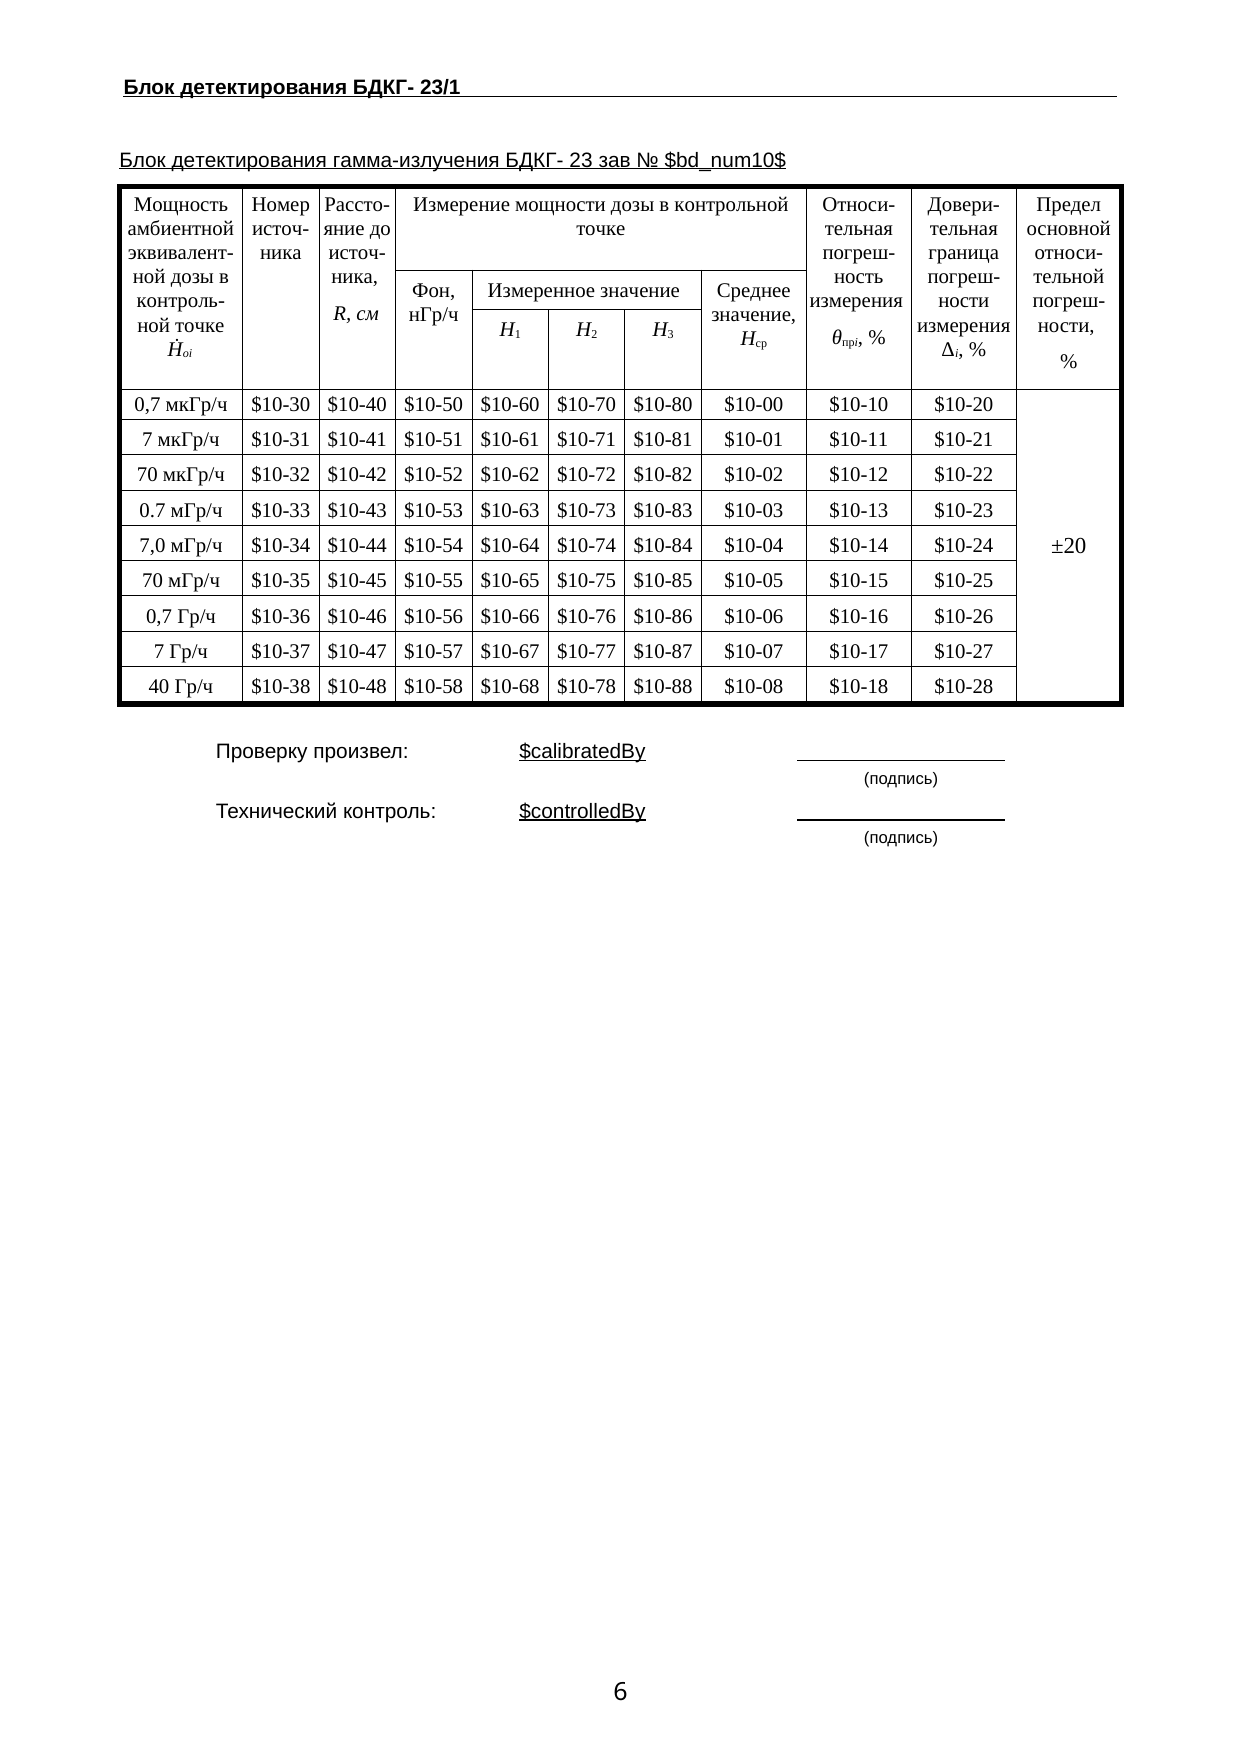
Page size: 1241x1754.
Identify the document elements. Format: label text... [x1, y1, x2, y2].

table_cell $10-11 [807, 420, 911, 454]
table_cell $10-73 [549, 491, 624, 525]
table_cell $10-52 [396, 455, 472, 489]
table_cell 0,7 Гр/ч [122, 596, 242, 631]
table_cell $10-07 [702, 632, 806, 666]
table_cell $10-20 [912, 390, 1016, 419]
table_cell Фон, нГр/ч [396, 271, 472, 389]
table_cell 7 мкГр/ч [122, 420, 242, 454]
table_cell $10-63 [473, 491, 548, 525]
table_cell $10-35 [243, 561, 319, 595]
table_cell [210, 769, 513, 793]
table_cell $10-87 [625, 632, 701, 666]
table_cell $10-58 [396, 667, 472, 701]
table_cell $10-01 [702, 420, 806, 454]
table_cell $10-25 [912, 561, 1016, 595]
table_cell H3 [625, 310, 701, 389]
table_cell Относи-тельная погреш-ность измерения θпрi, % [807, 189, 911, 389]
table_cell $10-88 [625, 667, 701, 701]
table_cell Измеренное значение [473, 271, 701, 309]
table_cell $10-78 [549, 667, 624, 701]
table_cell $10-74 [549, 526, 624, 560]
table_cell $10-83 [625, 491, 701, 525]
table_cell $10-37 [243, 632, 319, 666]
table_cell $10-12 [807, 455, 911, 489]
table_cell $10-27 [912, 632, 1016, 666]
table_cell $10-85 [625, 561, 701, 595]
table_cell $10-81 [625, 420, 701, 454]
table_cell $10-42 [320, 455, 395, 489]
table_cell 40 Гр/ч [122, 667, 242, 701]
table_cell Предел основной относи-тельной погреш-ности, % [1017, 189, 1119, 389]
table_cell [514, 769, 771, 793]
table_cell $10-05 [702, 561, 806, 595]
table_cell $10-13 [807, 491, 911, 525]
table_cell $10-32 [243, 455, 319, 489]
table_cell $10-86 [625, 596, 701, 631]
table_cell H1 [473, 310, 548, 389]
table_cell $10-71 [549, 420, 624, 454]
table_cell $10-53 [396, 491, 472, 525]
table_cell ±20 [1017, 390, 1119, 701]
table_cell Измерение мощности дозы в контрольной точке [396, 189, 806, 269]
table_cell $10-03 [702, 491, 806, 525]
table_cell $10-23 [912, 491, 1016, 525]
table_cell $10-80 [625, 390, 701, 419]
table_cell $10-67 [473, 632, 548, 666]
table_cell 7 Гр/ч [122, 632, 242, 666]
table_cell $10-62 [473, 455, 548, 489]
table_cell Среднее значение, Hср [702, 271, 806, 389]
table_cell $10-17 [807, 632, 911, 666]
table_cell $10-51 [396, 420, 472, 454]
table_cell $10-06 [702, 596, 806, 631]
table_cell $10-28 [912, 667, 1016, 701]
table_cell $10-31 [243, 420, 319, 454]
table_cell $10-57 [396, 632, 472, 666]
table_cell [210, 828, 513, 852]
table_cell $10-43 [320, 491, 395, 525]
table_cell Технический контроль: [210, 793, 513, 828]
table_cell $10-50 [396, 390, 472, 419]
table_cell $10-15 [807, 561, 911, 595]
table_cell [771, 793, 1030, 828]
table_cell $10-75 [549, 561, 624, 595]
table_cell $10-45 [320, 561, 395, 595]
table_cell $10-77 [549, 632, 624, 666]
table_header Блок детектирования гамма-излучения БДКГ- 23 зав № $bd_num10$ [119, 135, 1121, 184]
table_cell Номер источ-ника [243, 189, 319, 389]
table_cell $10-70 [549, 390, 624, 419]
table_cell $10-14 [807, 526, 911, 560]
table_cell $10-26 [912, 596, 1016, 631]
table_cell $10-76 [549, 596, 624, 631]
table_cell $10-65 [473, 561, 548, 595]
table_cell $10-08 [702, 667, 806, 701]
table_cell 70 мкГр/ч [122, 455, 242, 489]
table_cell $10-36 [243, 596, 319, 631]
table_cell (подпись) [771, 828, 1030, 852]
table_cell $10-18 [807, 667, 911, 701]
table_cell (подпись) [771, 769, 1030, 793]
table_cell 0.7 мГр/ч [122, 491, 242, 525]
table_cell $10-60 [473, 390, 548, 419]
table_cell $10-55 [396, 561, 472, 595]
table_cell $10-41 [320, 420, 395, 454]
table_cell $10-82 [625, 455, 701, 489]
table_cell $controlledBy [514, 793, 771, 828]
table_cell Довери-тельная граница погреш-ности измерения Δi, % [912, 189, 1016, 389]
table_cell $10-64 [473, 526, 548, 560]
table_cell $10-46 [320, 596, 395, 631]
table_cell $10-56 [396, 596, 472, 631]
table_cell Рассто-яние до источ-ника, R, см [320, 189, 395, 389]
table_header [771, 734, 1030, 769]
table_cell $10-66 [473, 596, 548, 631]
table_cell 70 мГр/ч [122, 561, 242, 595]
table_cell Мощность амбиентной эквивалент-ной дозы в контроль-ной точке Ḣoi [122, 189, 242, 389]
table_cell $10-34 [243, 526, 319, 560]
table_cell $10-21 [912, 420, 1016, 454]
table_cell $10-84 [625, 526, 701, 560]
table_cell $10-30 [243, 390, 319, 419]
table_header Проверку произвел: [210, 734, 513, 769]
table_cell $10-04 [702, 526, 806, 560]
table_cell $10-16 [807, 596, 911, 631]
table_header $calibratedBy [514, 734, 771, 769]
table_cell $10-54 [396, 526, 472, 560]
table_cell $10-24 [912, 526, 1016, 560]
table_cell $10-33 [243, 491, 319, 525]
table_cell $10-10 [807, 390, 911, 419]
table_cell 7,0 мГр/ч [122, 526, 242, 560]
table_cell $10-48 [320, 667, 395, 701]
table_cell [514, 828, 771, 852]
table_cell 0,7 мкГр/ч [122, 390, 242, 419]
table_cell $10-40 [320, 390, 395, 419]
table_cell $10-47 [320, 632, 395, 666]
table_cell $10-02 [702, 455, 806, 489]
table_cell $10-61 [473, 420, 548, 454]
table_cell $10-38 [243, 667, 319, 701]
table_cell H2 [549, 310, 624, 389]
table_cell $10-72 [549, 455, 624, 489]
table_cell $10-44 [320, 526, 395, 560]
table_cell $10-68 [473, 667, 548, 701]
table_cell $10-22 [912, 455, 1016, 489]
table_cell $10-00 [702, 390, 806, 419]
